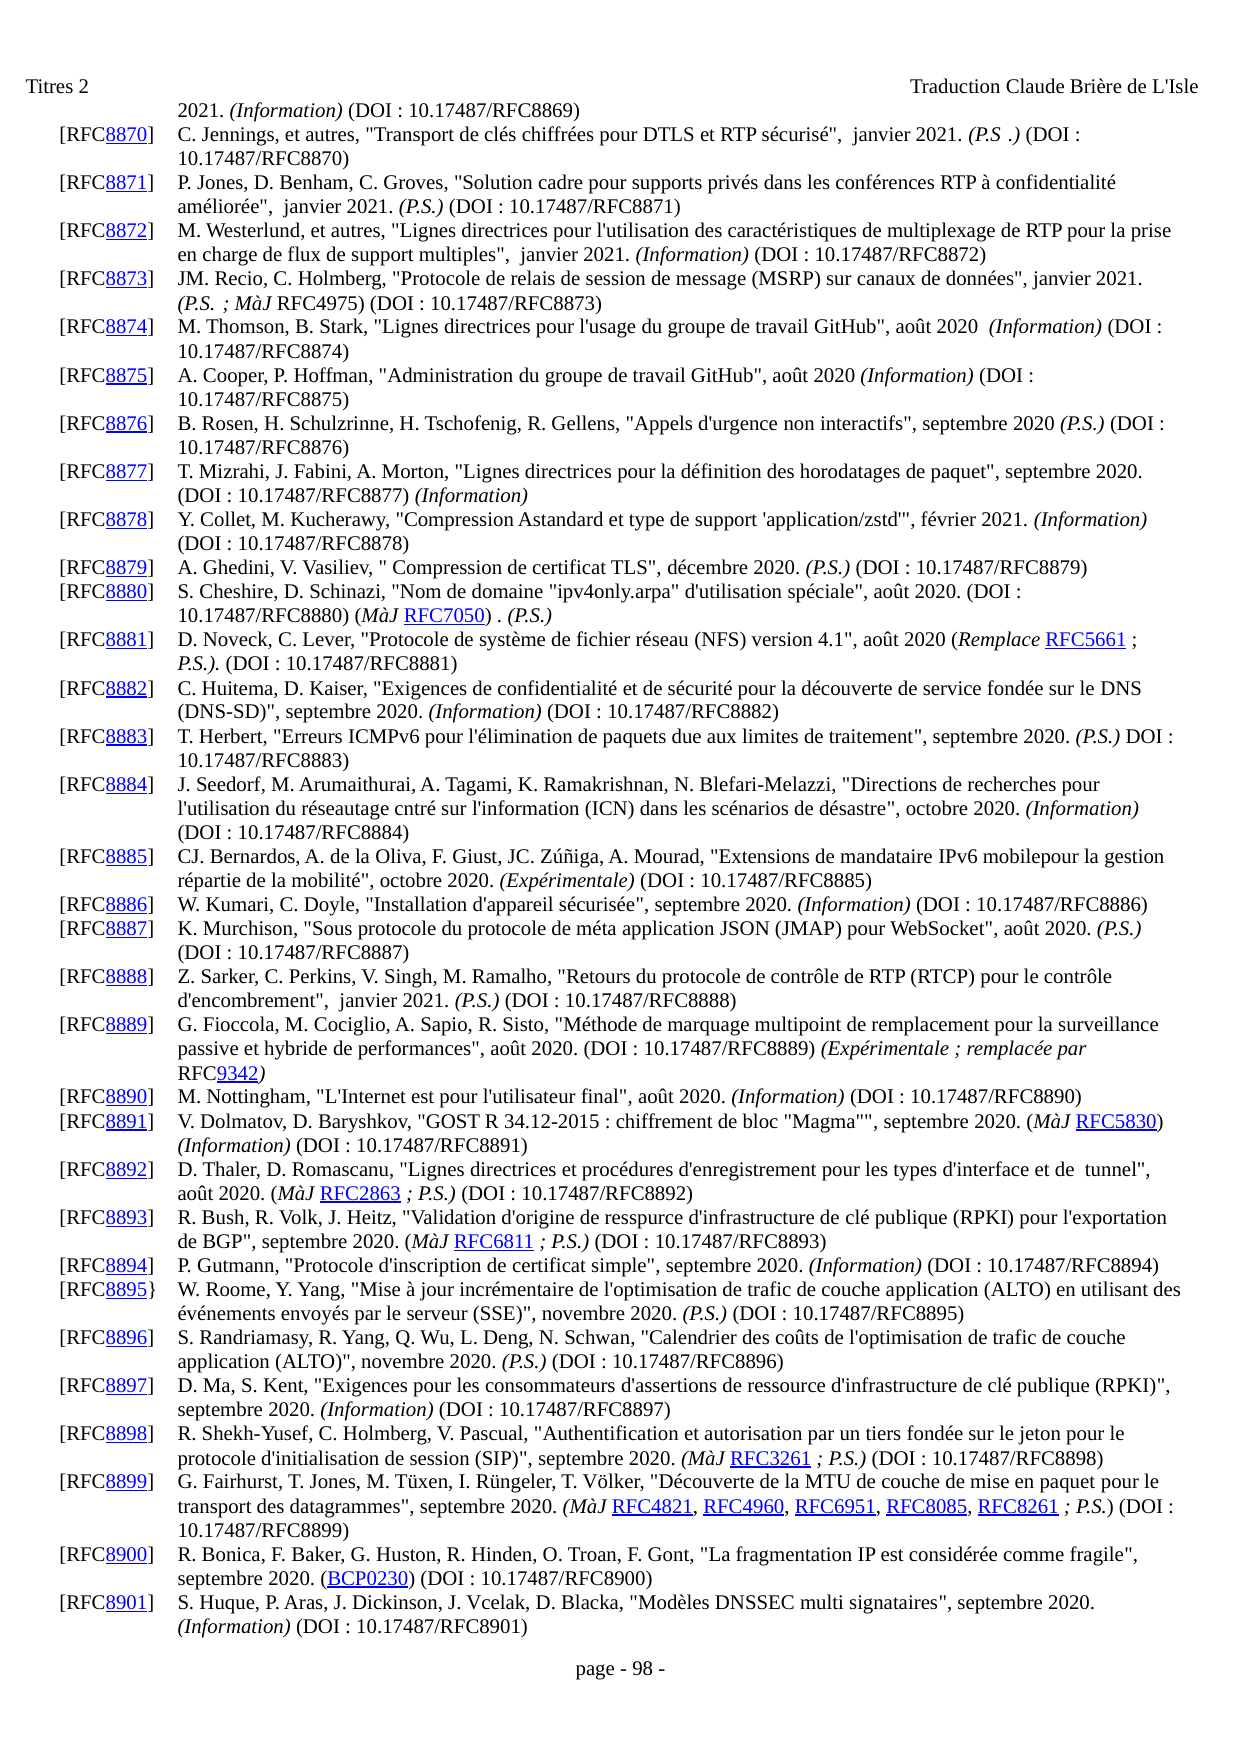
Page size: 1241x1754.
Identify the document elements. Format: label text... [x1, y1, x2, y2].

text [RFC8886] W. Kumari, C. Doyle, "Installation d'appareil sécurisée", septembre 2020. (Information) (DOI : 10.17487/RFC8886) [59, 892, 1181, 916]
text [RFC8896] S. Randriamasy, R. Yang, Q. Wu, L. Deng, N. Schwan, "Calendrier des coûts de l'optimisation de trafic de couche application (ALTO)", novembre 2020. (P.S.) (DOI : 10.17487/RFC8896) [59, 1325, 1181, 1373]
text [RFC8899] G. Fairhurst, T. Jones, M. Tüxen, I. Rüngeler, T. Völker, "Découverte de la MTU de couche de mise en paquet pour le transport des datagrammes", septembre 2020. (MàJ RFC4821, RFC4960, RFC6951, RFC8085, RFC8261 ; P.S.) (DOI : 10.17487/RFC8899) [59, 1469, 1181, 1542]
text [RFC8883] T. Herbert, "Erreurs ICMPv6 pour l'élimination de paquets due aux limites de traitement", septembre 2020. (P.S.) DOI : 10.17487/RFC8883) [59, 723, 1181, 772]
text [RFC8900] R. Bonica, F. Baker, G. Huston, R. Hinden, O. Troan, F. Gont, "La fragmentation IP est considérée comme fragile", septembre 2020. (BCP0230) (DOI : 10.17487/RFC8900) [59, 1542, 1181, 1590]
text [RFC8897] D. Ma, S. Kent, "Exigences pour les consommateurs d'assertions de ressource d'infrastructure de clé publique (RPKI)", septembre 2020. (Information) (DOI : 10.17487/RFC8897) [59, 1373, 1181, 1421]
text [RFC8887] K. Murchison, "Sous protocole du protocole de méta application JSON (JMAP) pour WebSocket", août 2020. (P.S.) (DOI : 10.17487/RFC8887) [59, 916, 1181, 964]
text [RFC8890] M. Nottingham, "L'Internet est pour l'utilisateur final", août 2020. (Information) (DOI : 10.17487/RFC8890) [59, 1084, 1181, 1108]
text [RFC8879] A. Ghedini, V. Vasiliev, " Compression de certificat TLS", décembre 2020. (P.S.) (DOI : 10.17487/RFC8879) [59, 555, 1181, 579]
text [RFC8895} W. Roome, Y. Yang, "Mise à jour incrémentaire de l'optimisation de trafic de couche application (ALTO) en utilisant des événements envoyés par le serveur (SSE)", novembre 2020. (P.S.) (DOI : 10.17487/RFC8895) [59, 1277, 1181, 1325]
text [RFC8881] D. Noveck, C. Lever, "Protocole de système de fichier réseau (NFS) version 4.1", août 2020 (Remplace RFC5661 ; P.S.). (DOI : 10.17487/RFC8881) [59, 627, 1181, 675]
text [RFC8877] T. Mizrahi, J. Fabini, A. Morton, "Lignes directrices pour la définition des horodatages de paquet", septembre 2020. (DOI : 10.17487/RFC8877) (Information) [59, 459, 1181, 507]
text [RFC8872] M. Westerlund, et autres, "Lignes directrices pour l'utilisation des caractéristiques de multiplexage de RTP pour la prise en charge de flux de support multiples", janvier 2021. (Information) (DOI : 10.17487/RFC8872) [59, 218, 1181, 266]
text [RFC8880] S. Cheshire, D. Schinazi, "Nom de domaine "ipv4only.arpa" d'utilisation spéciale", août 2020. (DOI : 10.17487/RFC8880) (MàJ RFC7050) . (P.S.) [59, 579, 1181, 627]
text [RFC8878] Y. Collet, M. Kucherawy, "Compression Astandard et type de support 'application/zstd'", février 2021. (Information) (DOI : 10.17487/RFC8878) [59, 507, 1181, 555]
text [RFC8898] R. Shekh-Yusef, C. Holmberg, V. Pascual, "Authentification et autorisation par un tiers fondée sur le jeton pour le protocole d'initialisation de session (SIP)", septembre 2020. (MàJ RFC3261 ; P.S.) (DOI : 10.17487/RFC8898) [59, 1421, 1181, 1469]
text [RFC8885] CJ. Bernardos, A. de la Oliva, F. Giust, JC. Zúñiga, A. Mourad, "Extensions de mandataire IPv6 mobilepour la gestion répartie de la mobilité", octobre 2020. (Expérimentale) (DOI : 10.17487/RFC8885) [59, 844, 1181, 892]
text [RFC8901] S. Huque, P. Aras, J. Dickinson, J. Vcelak, D. Blacka, "Modèles DNSSEC multi signataires", septembre 2020. (Information) (DOI : 10.17487/RFC8901) [59, 1590, 1181, 1638]
text [RFC8894] P. Gutmann, "Protocole d'inscription de certificat simple", septembre 2020. (Information) (DOI : 10.17487/RFC8894) [59, 1253, 1181, 1277]
text [RFC8876] B. Rosen, H. Schulzrinne, H. Tschofenig, R. Gellens, "Appels d'urgence non interactifs", septembre 2020 (P.S.) (DOI : 10.17487/RFC8876) [59, 411, 1181, 459]
text [RFC8884] J. Seedorf, M. Arumaithurai, A. Tagami, K. Ramakrishnan, N. Blefari-Melazzi, "Directions de recherches pour l'utilisation du réseautage cntré sur l'information (ICN) dans les scénarios de désastre", octobre 2020. (Information) (DOI : 10.17487/RFC8884) [59, 772, 1181, 844]
text [RFC8874] M. Thomson, B. Stark, "Lignes directrices pour l'usage du groupe de travail GitHub", août 2020 (Information) (DOI : 10.17487/RFC8874) [59, 314, 1181, 363]
text [RFC8871] P. Jones, D. Benham, C. Groves, "Solution cadre pour supports privés dans les conférences RTP à confidentialité améliorée", janvier 2021. (P.S.) (DOI : 10.17487/RFC8871) [59, 170, 1181, 218]
text [RFC8873] JM. Recio, C. Holmberg, "Protocole de relais de session de message (MSRP) sur canaux de données", janvier 2021. (P.S. ; MàJ RFC4975) (DOI : 10.17487/RFC8873) [59, 266, 1181, 314]
text 2021. (Information) (DOI : 10.17487/RFC8869) [59, 98, 1181, 122]
text [RFC8892] D. Thaler, D. Romascanu, "Lignes directrices et procédures d'enregistrement pour les types d'interface et de tunnel", août 2020. (MàJ RFC2863 ; P.S.) (DOI : 10.17487/RFC8892) [59, 1157, 1181, 1205]
text [RFC8882] C. Huitema, D. Kaiser, "Exigences de confidentialité et de sécurité pour la découverte de service fondée sur le DNS (DNS-SD)", septembre 2020. (Information) (DOI : 10.17487/RFC8882) [59, 675, 1181, 723]
text [RFC8888] Z. Sarker, C. Perkins, V. Singh, M. Ramalho, "Retours du protocole de contrôle de RTP (RTCP) pour le contrôle d'encombrement", janvier 2021. (P.S.) (DOI : 10.17487/RFC8888) [59, 964, 1181, 1012]
text [RFC8893] R. Bush, R. Volk, J. Heitz, "Validation d'origine de resspurce d'infrastructure de clé publique (RPKI) pour l'exportation de BGP", septembre 2020. (MàJ RFC6811 ; P.S.) (DOI : 10.17487/RFC8893) [59, 1205, 1181, 1253]
text [RFC8875] A. Cooper, P. Hoffman, "Administration du groupe de travail GitHub", août 2020 (Information) (DOI : 10.17487/RFC8875) [59, 363, 1181, 411]
text [RFC8870] C. Jennings, et autres, "Transport de clés chiffrées pour DTLS et RTP sécurisé", janvier 2021. (P.S .) (DOI : 10.17487/RFC8870) [59, 122, 1181, 170]
text [RFC8889] G. Fioccola, M. Cociglio, A. Sapio, R. Sisto, "Méthode de marquage multipoint de remplacement pour la surveillance passive et hybride de performances", août 2020. (DOI : 10.17487/RFC8889) (Expérimentale ; remplacée par RFC9342) [59, 1012, 1181, 1084]
text [RFC8891] V. Dolmatov, D. Baryshkov, "GOST R 34.12-2015 : chiffrement de bloc "Magma"", septembre 2020. (MàJ RFC5830) (Information) (DOI : 10.17487/RFC8891) [59, 1108, 1181, 1157]
